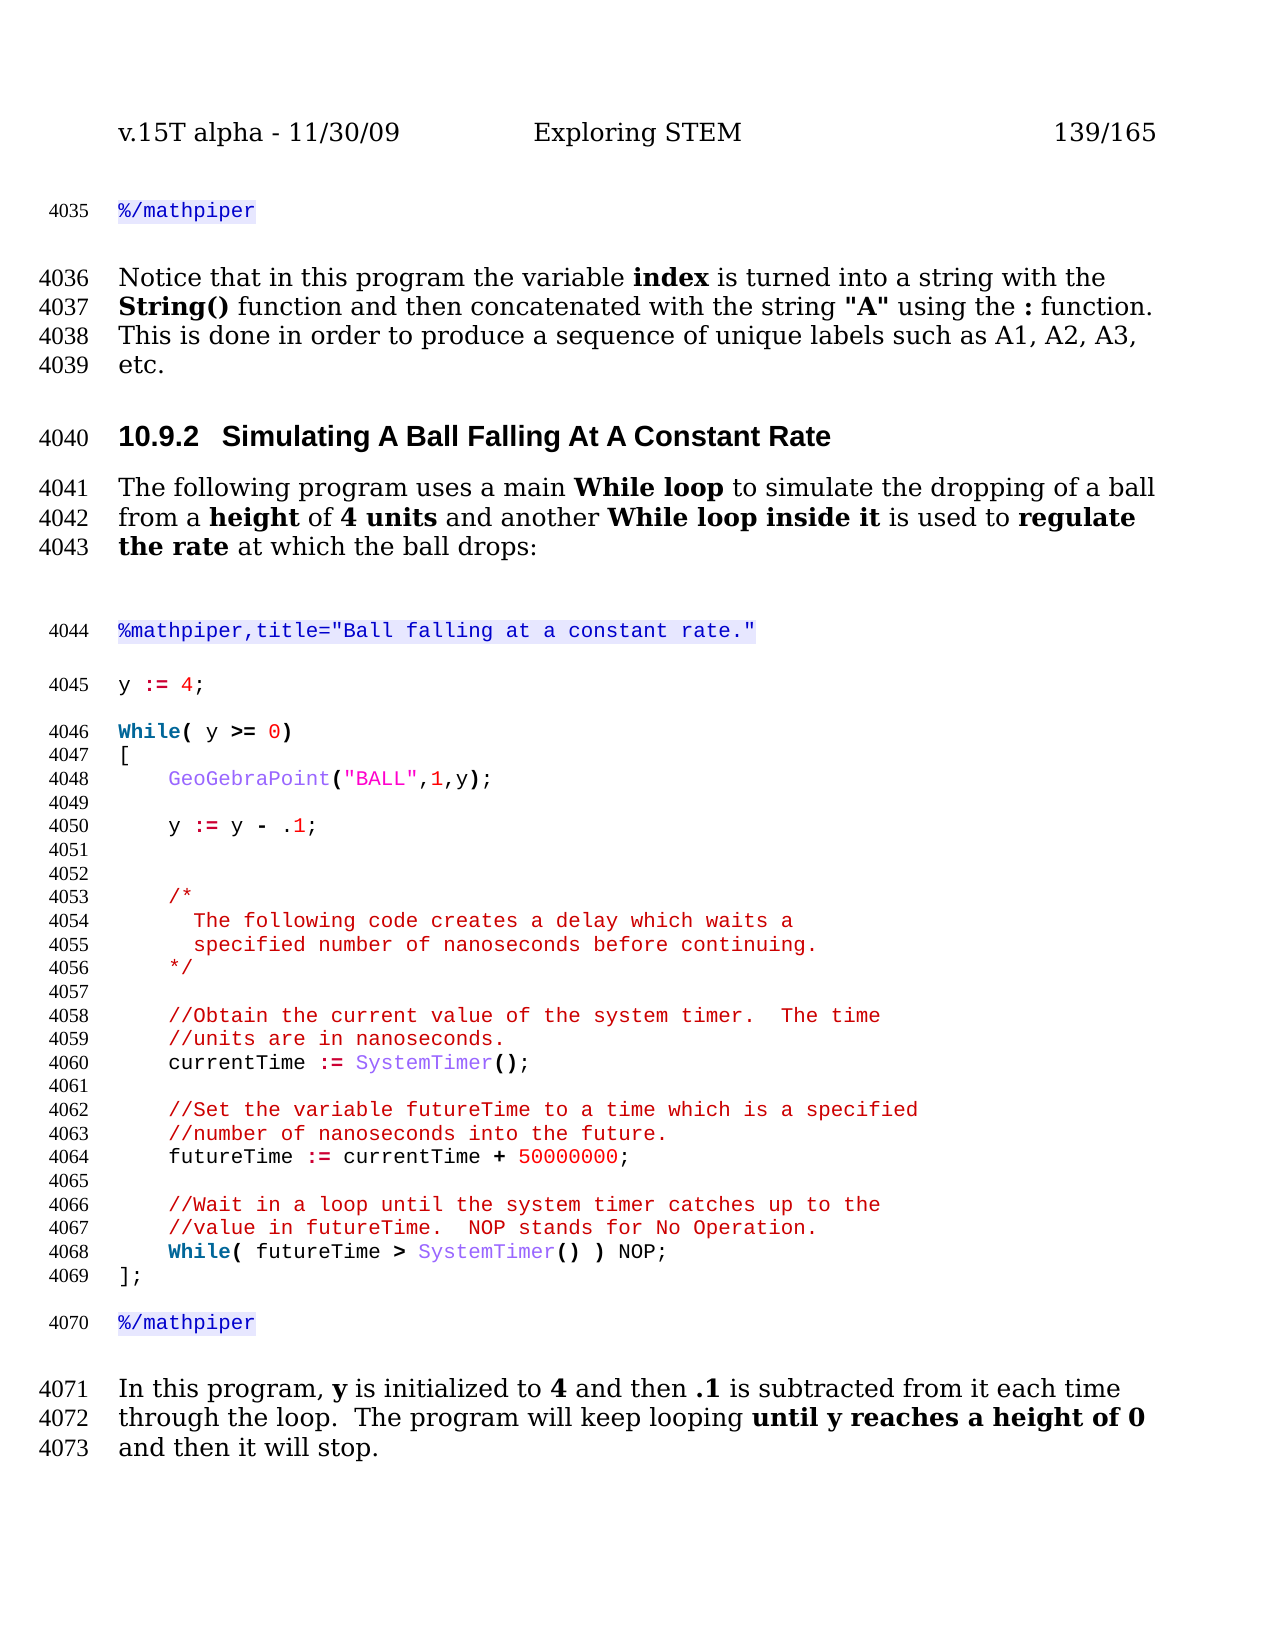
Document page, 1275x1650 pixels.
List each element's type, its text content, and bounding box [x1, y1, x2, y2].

text While( futureTime > SystemTimer() ) NOP; [118, 1241, 1157, 1265]
text While( y >= 0) [118, 721, 1157, 744]
text y := y - .1; [118, 815, 1157, 839]
text //value in futureTime. NOP stands for No Operation. [118, 1217, 1157, 1241]
text %mathpiper,title="Ball falling at a constant rate." [118, 620, 1157, 644]
text */ [118, 957, 1157, 981]
text specified number of nanoseconds before continuing. [118, 934, 1157, 957]
text GeoGebraPoint("BALL",1,y); [118, 768, 1157, 792]
text The following program uses a main While loop to simulate the dropping of a ball from a height of 4 units and another While loop inside it is used to regulate the rate at which the ball drops: [118, 473, 1157, 561]
text futureTime := currentTime + 50000000; [118, 1146, 1157, 1170]
text %/mathpiper [118, 1312, 1157, 1336]
text currentTime := SystemTimer(); [118, 1052, 1157, 1076]
text The following code creates a delay which waits a [118, 910, 1157, 934]
text y := 4; [118, 673, 1157, 697]
text //Obtain the current value of the system timer. The time [118, 1004, 1157, 1028]
text //number of nanoseconds into the future. [118, 1123, 1157, 1146]
text /* [118, 886, 1157, 910]
text [ [118, 744, 1157, 768]
text //Wait in a loop until the system timer catches up to the [118, 1194, 1157, 1217]
text %/mathpiper [118, 200, 1157, 224]
text //Set the variable futureTime to a time which is a specified [118, 1099, 1157, 1123]
text //units are in nanoseconds. [118, 1028, 1157, 1052]
text ]; [118, 1265, 1157, 1288]
text Notice that in this program the variable index is turned into a string with the String() function and then concatenated with the string "A" using the : function. This is done in order to produce a sequence of unique labels such as A1, A2, A3, etc. [118, 262, 1157, 379]
subtitle Simulating A Ball Falling At A Constant Rate [118, 419, 1157, 452]
text In this program, y is initialized to 4 and then .1 is subtracted from it each time through the loop. The program will keep looping until y reaches a height of 0 and then it will stop. [118, 1374, 1157, 1462]
